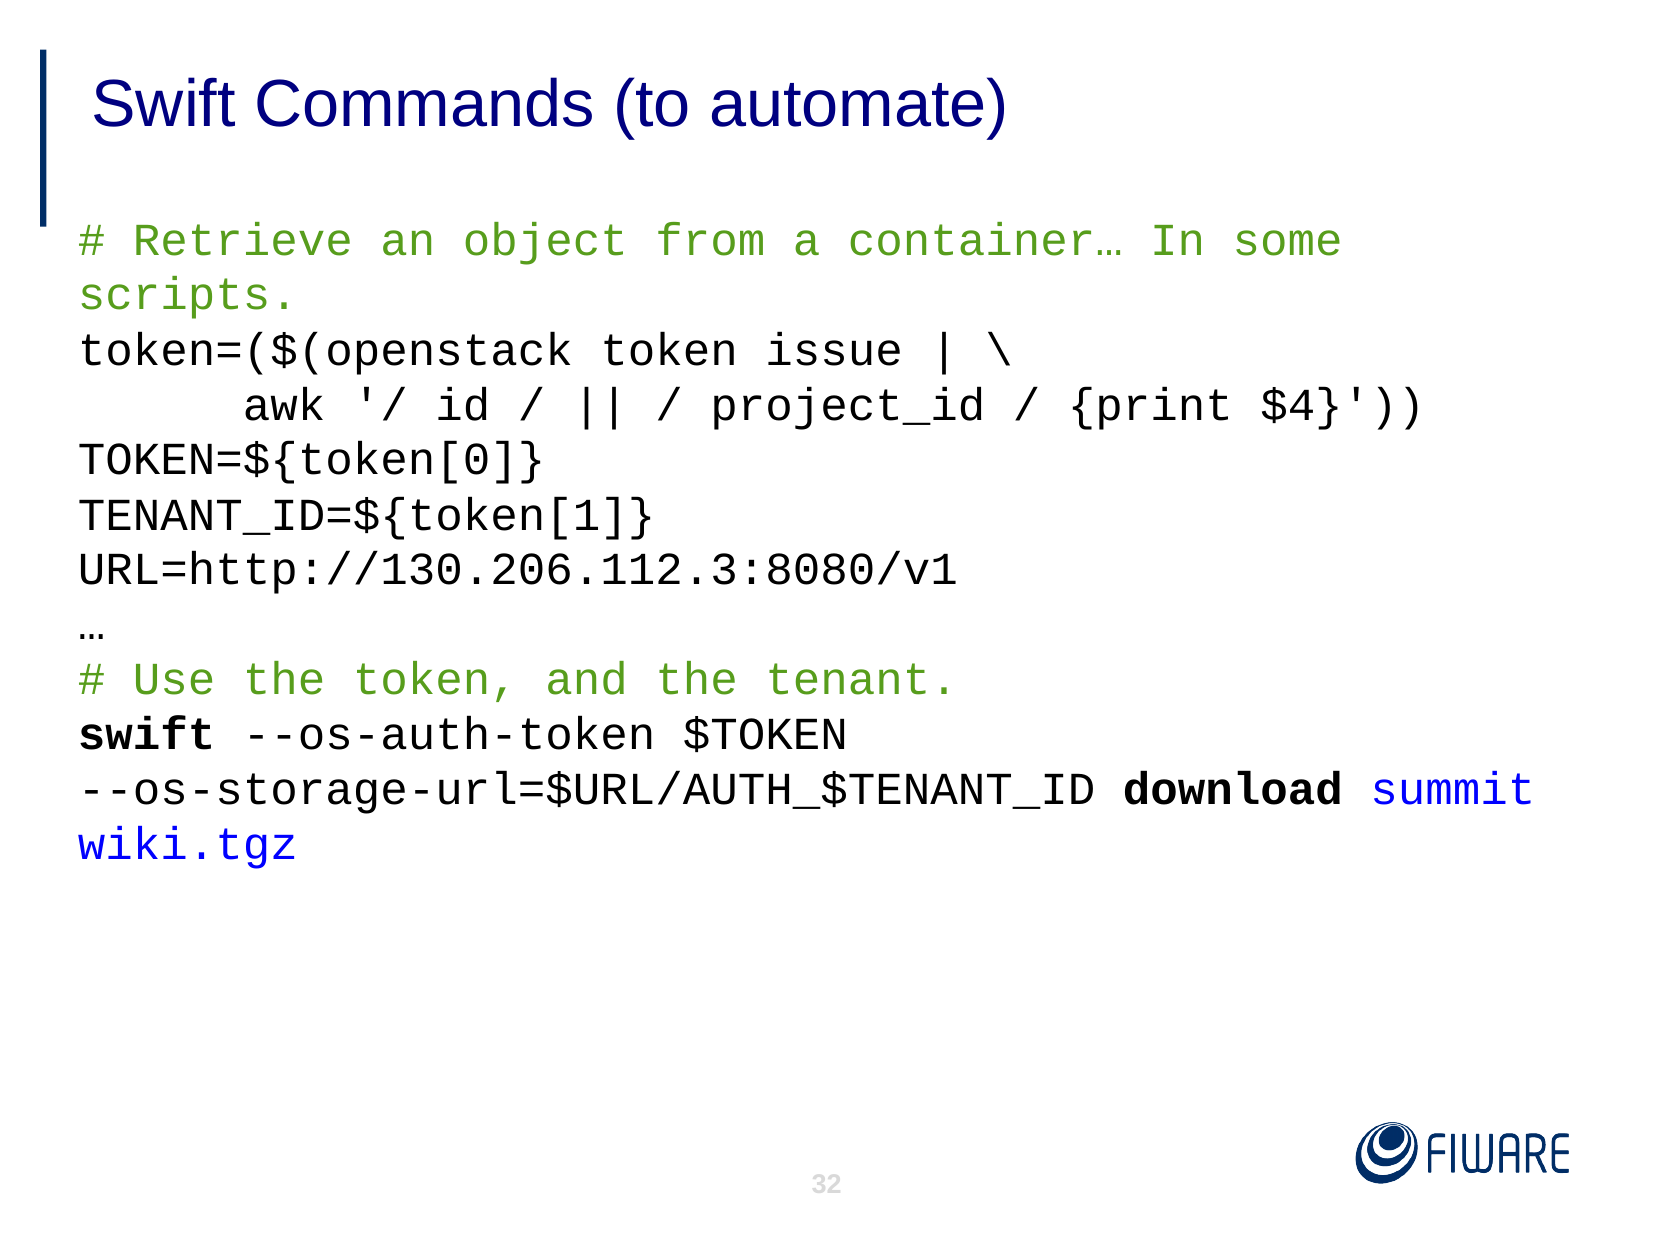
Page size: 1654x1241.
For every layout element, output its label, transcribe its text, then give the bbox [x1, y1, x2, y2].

text_box # Retrieve an object from a container… In some scripts. token=($(openstack token issue | \ awk '/ id / || / project_id / {print $4}')) TOKEN=${token[0]} TENANT_ID=${token[1]} URL=http://130.206.112.3:8080/v1 … # Use the token, and the tenant. swift --os-auth-token $TOKEN --os-storage-url=$URL/AUTH_$TENANT_ID download summit wiki.tgz [63, 201, 1573, 938]
picture [1351, 1116, 1575, 1188]
title Swift Commands (to automate) [76, 51, 1408, 209]
slide_number [733, 1149, 921, 1216]
